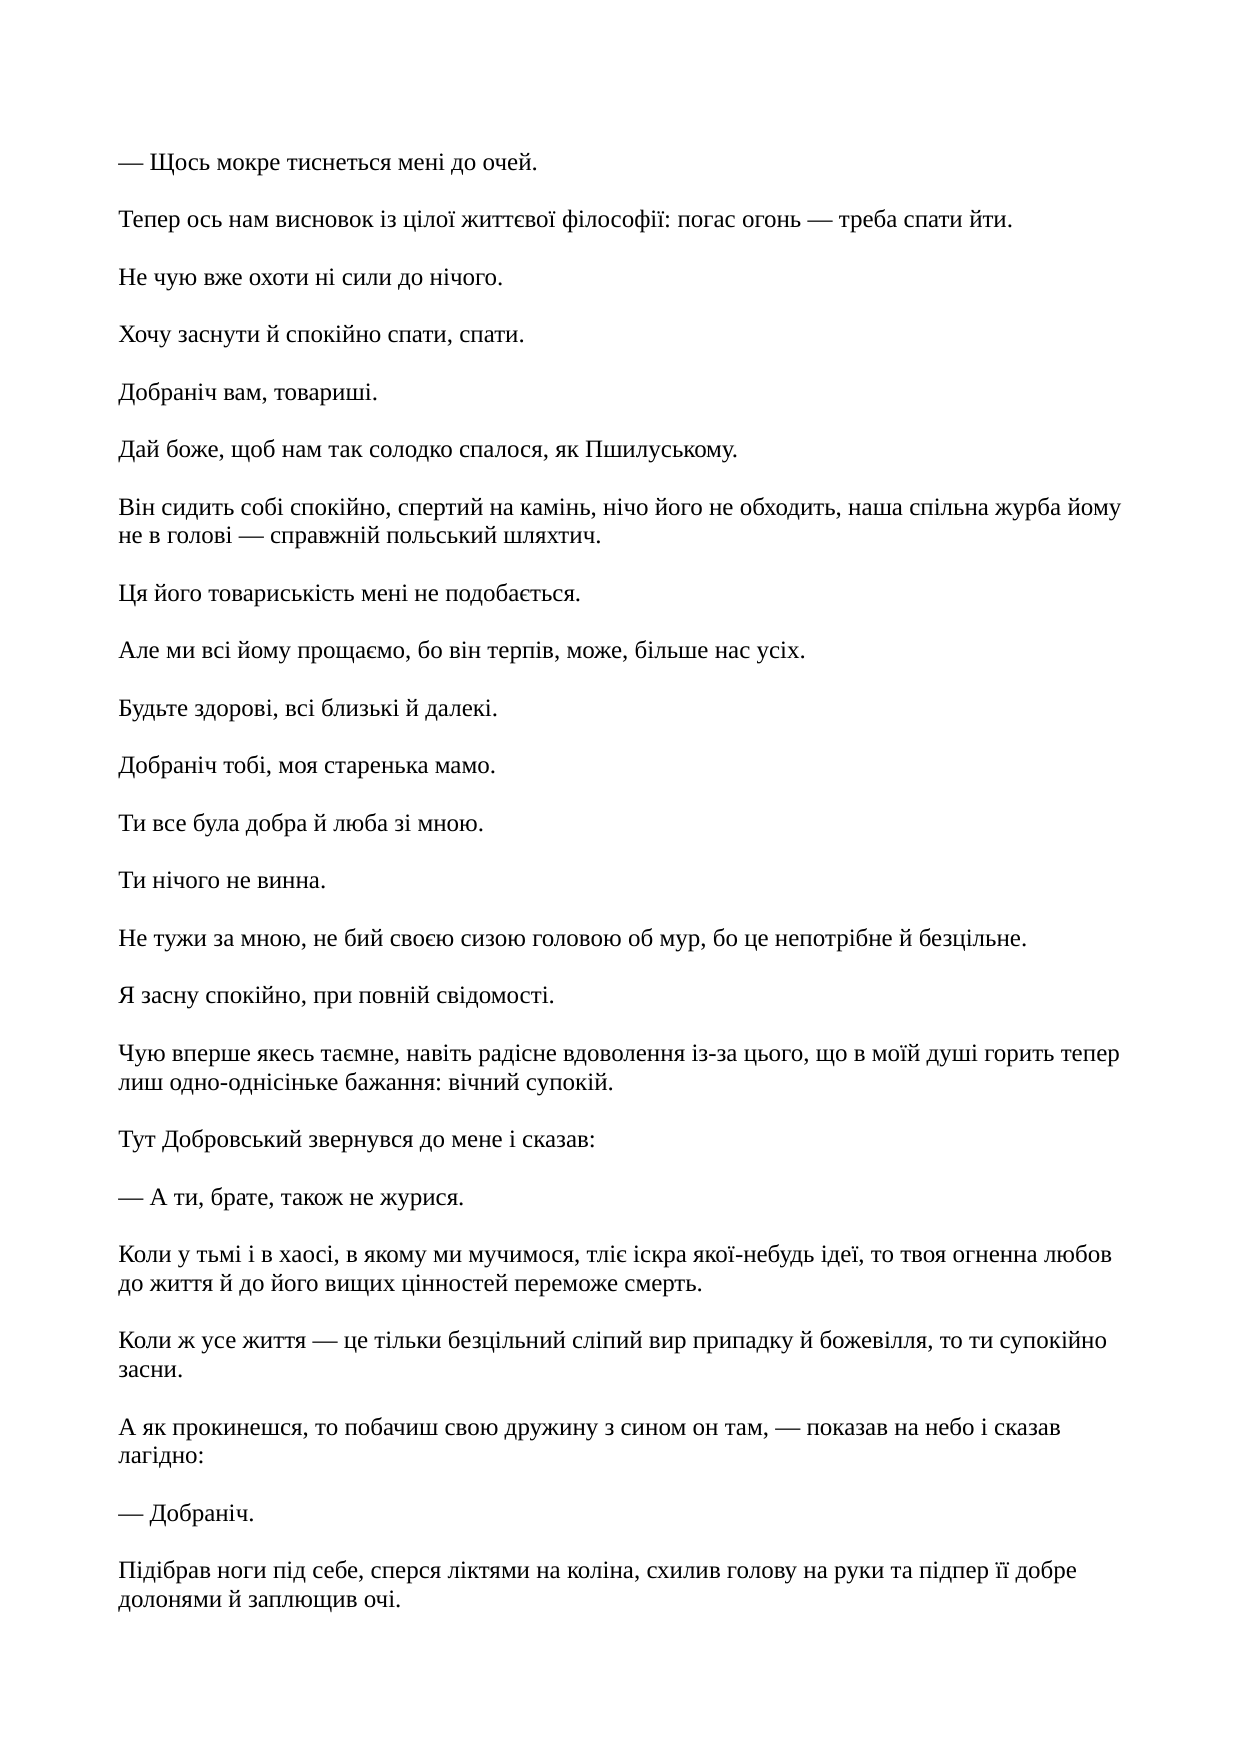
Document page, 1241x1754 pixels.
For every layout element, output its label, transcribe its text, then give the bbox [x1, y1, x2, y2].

text Не чую вже охоти ні сили до нічого. [118, 262, 1122, 291]
text Я засну спокійно, при повній свідомості. [118, 981, 1122, 1009]
text Тепер ось нам висновок із цілої життєвої філософії: погас огонь — треба спати йти. [118, 204, 1122, 233]
text Він сидить собі спокійно, спертий на камінь, нічо його не обходить, наша спільна журба йому не в голові — справжній польський шляхтич. [118, 492, 1122, 549]
text Чую вперше якесь таємне, навіть радісне вдоволення із-за цього, що в моїй душі горить тепер лиш одно-однісіньке бажання: вічний супокій. [118, 1038, 1122, 1096]
text — А ти, брате, також не журися. [118, 1182, 1122, 1211]
text Ти все була добра й люба зі мною. [118, 808, 1122, 837]
text Коли ж усе життя — це тільки безцільний сліпий вир припадку й божевілля, то ти супокійно засни. [118, 1326, 1122, 1383]
text Коли у тьмі і в хаосі, в якому ми мучимося, тліє іскра якої-небудь ідеї, то твоя огненна любов до життя й до його вищих цінностей переможе смерть. [118, 1239, 1122, 1297]
text Підібрав ноги під себе, сперся ліктями на коліна, схилив голову на руки та підпер її добре долонями й заплющив очі. [118, 1556, 1122, 1613]
text Добраніч вам, товариші. [118, 377, 1122, 406]
text Дай боже, щоб нам так солодко спалося, як Пшилуському. [118, 434, 1122, 463]
text Добраніч тобі, моя старенька мамо. [118, 751, 1122, 779]
text Але ми всі йому прощаємо, бо він терпів, може, більше нас усіх. [118, 636, 1122, 664]
text Ти нічого не винна. [118, 866, 1122, 894]
text — Щось мокре тиснеться мені до очей. [118, 147, 1122, 176]
text — Добраніч. [118, 1498, 1122, 1527]
text Будьте здорові, всі близькі й далекі. [118, 693, 1122, 722]
text Не тужи за мною, не бий своєю сизою головою об мур, бо це непотрібне й безцільне. [118, 923, 1122, 952]
text Тут Добровський звернувся до мене і сказав: [118, 1124, 1122, 1153]
text Хочу заснути й спокійно спати, спати. [118, 319, 1122, 348]
text Ця його товариськість мені не подобається. [118, 578, 1122, 607]
text А як прокинешся, то побачиш свою дружину з сином он там, — показав на небо і сказав лагідно: [118, 1412, 1122, 1469]
